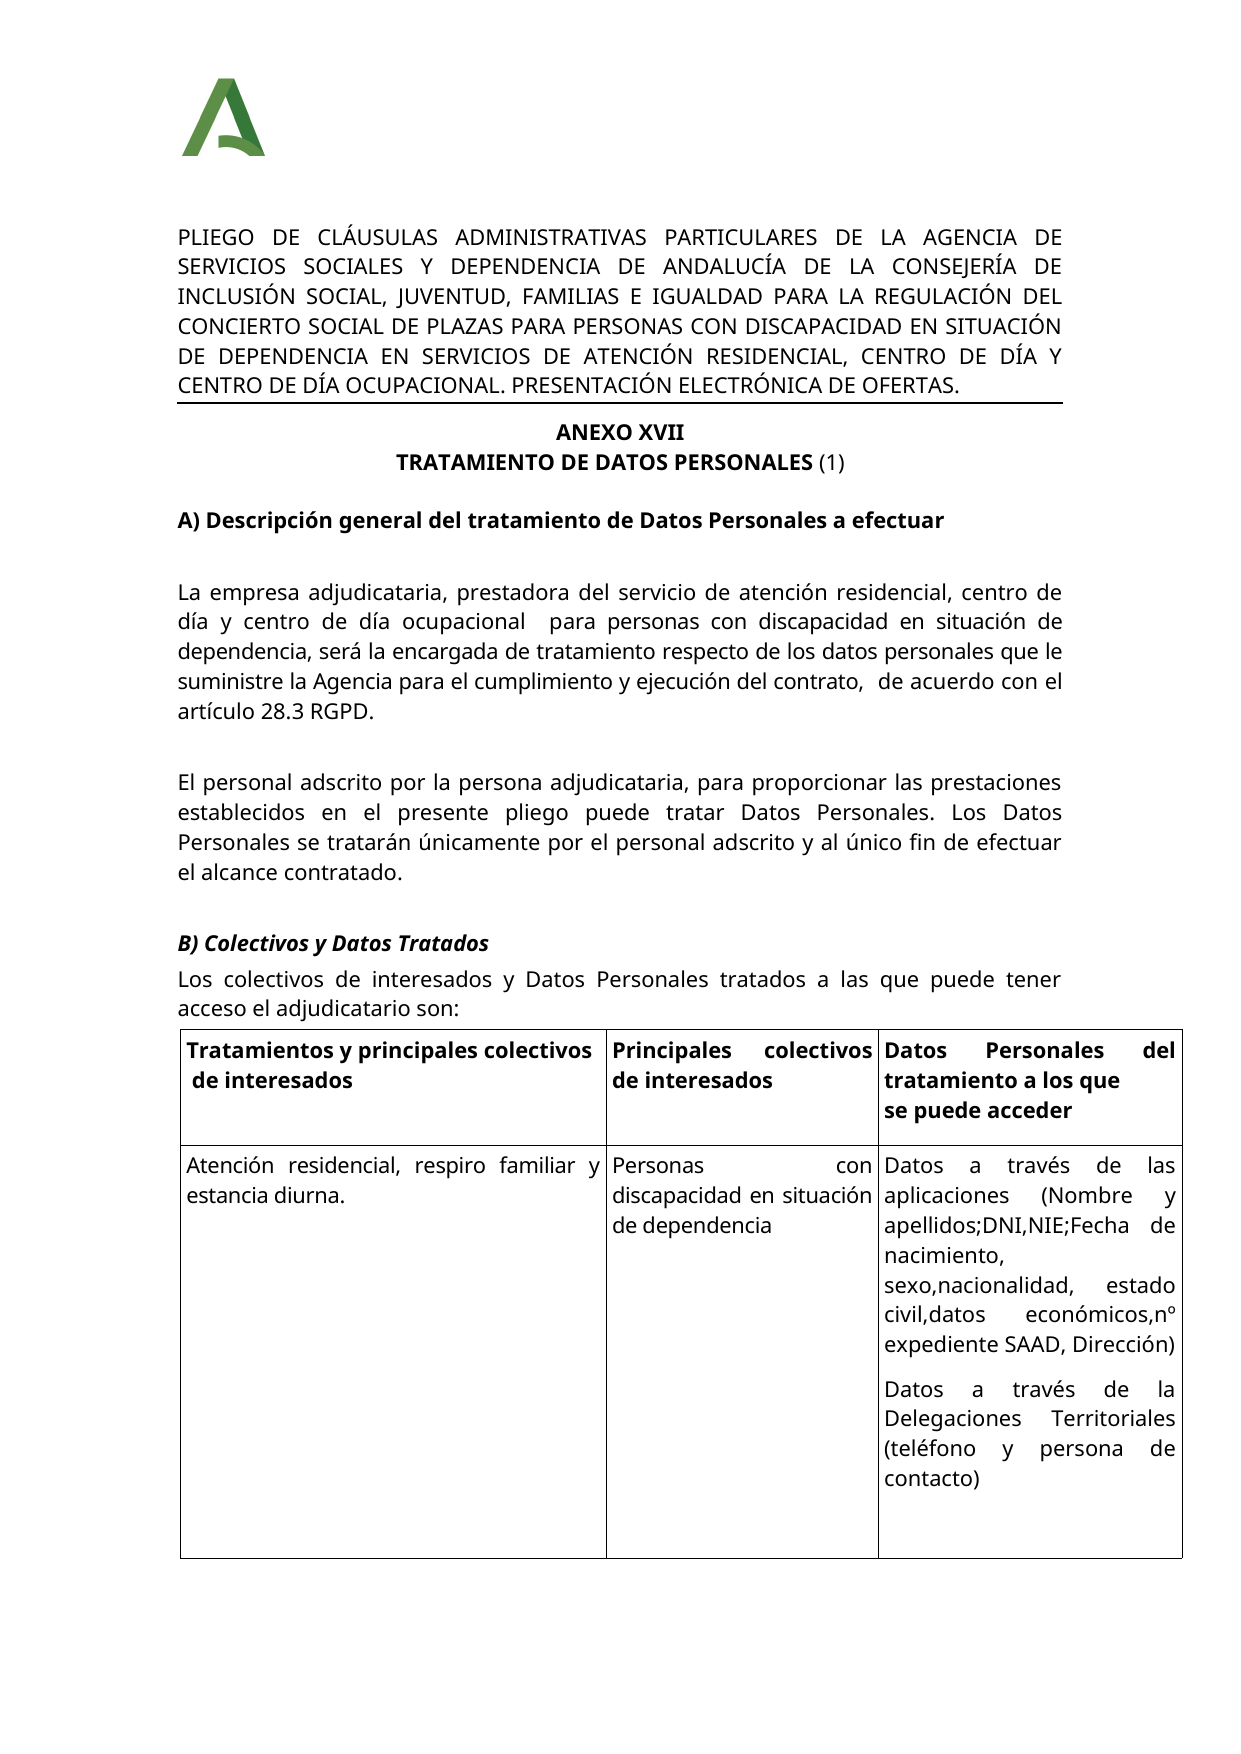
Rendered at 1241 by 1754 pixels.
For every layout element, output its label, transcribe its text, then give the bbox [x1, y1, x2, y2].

table_cell Datos a través de las aplicaciones (Nombre y apellidos;DNI,NIE;Fecha de nacimiento, sexo,nacionalidad, estado civil,datos económicos,nº expediente SAAD, Dirección) Datos a través de la Delegaciones Territoriales (teléfono y persona de contacto) [879, 1146, 1182, 1557]
text B) Colectivos y Datos Tratados [177, 928, 1063, 958]
picture [177, 73, 270, 161]
text TRATAMIENTO DE DATOS PERSONALES (1) [177, 447, 1063, 477]
table_cell Personas con discapacidad en situación de dependencia [607, 1146, 878, 1557]
text A) Descripción general del tratamiento de Datos Personales a efectuar [177, 505, 1063, 535]
text Los colectivos de interesados y Datos Personales tratados a las que puede tener acceso el adjudicatario son: [177, 964, 1063, 1023]
text ANEXO XVII [177, 417, 1063, 447]
text La empresa adjudicataria, prestadora del servicio de atención residencial, centro de día y centro de día ocupacional para personas con discapacidad en situación de dependencia, será la encargada de tratamiento respecto de los datos personales que le suministre la Agencia para el cumplimiento y ejecución del contrato, de acuerdo con el artículo 28.3 RGPD. [177, 576, 1063, 725]
text PLIEGO DE CLÁUSULAS ADMINISTRATIVAS PARTICULARES DE LA AGENCIA DE SERVICIOS SOCIALES Y DEPENDENCIA DE ANDALUCÍA DE LA CONSEJERÍA DE INCLUSIÓN SOCIAL, JUVENTUD, FAMILIAS E IGUALDAD PARA LA REGULACIÓN DEL CONCIERTO SOCIAL DE PLAZAS PARA PERSONAS CON DISCAPACIDAD EN SITUACIÓN DE DEPENDENCIA EN SERVICIOS DE ATENCIÓN RESIDENCIAL, CENTRO DE DÍA Y CENTRO DE DÍA OCUPACIONAL. PRESENTACIÓN ELECTRÓNICA DE OFERTAS. [177, 222, 1063, 402]
table_header Datos Personales del tratamiento a los que se puede acceder [879, 1030, 1182, 1145]
table_header Principales colectivos de interesados [607, 1030, 878, 1145]
table_header Tratamientos y principales colectivos de interesados [181, 1030, 606, 1145]
table_cell Atención residencial, respiro familiar y estancia diurna. [181, 1146, 606, 1557]
text El personal adscrito por la persona adjudicataria, para proporcionar las prestaciones establecidos en el presente pliego puede tratar Datos Personales. Los Datos Personales se tratarán únicamente por el personal adscrito y al único fin de efectuar el alcance contratado. [177, 767, 1063, 886]
